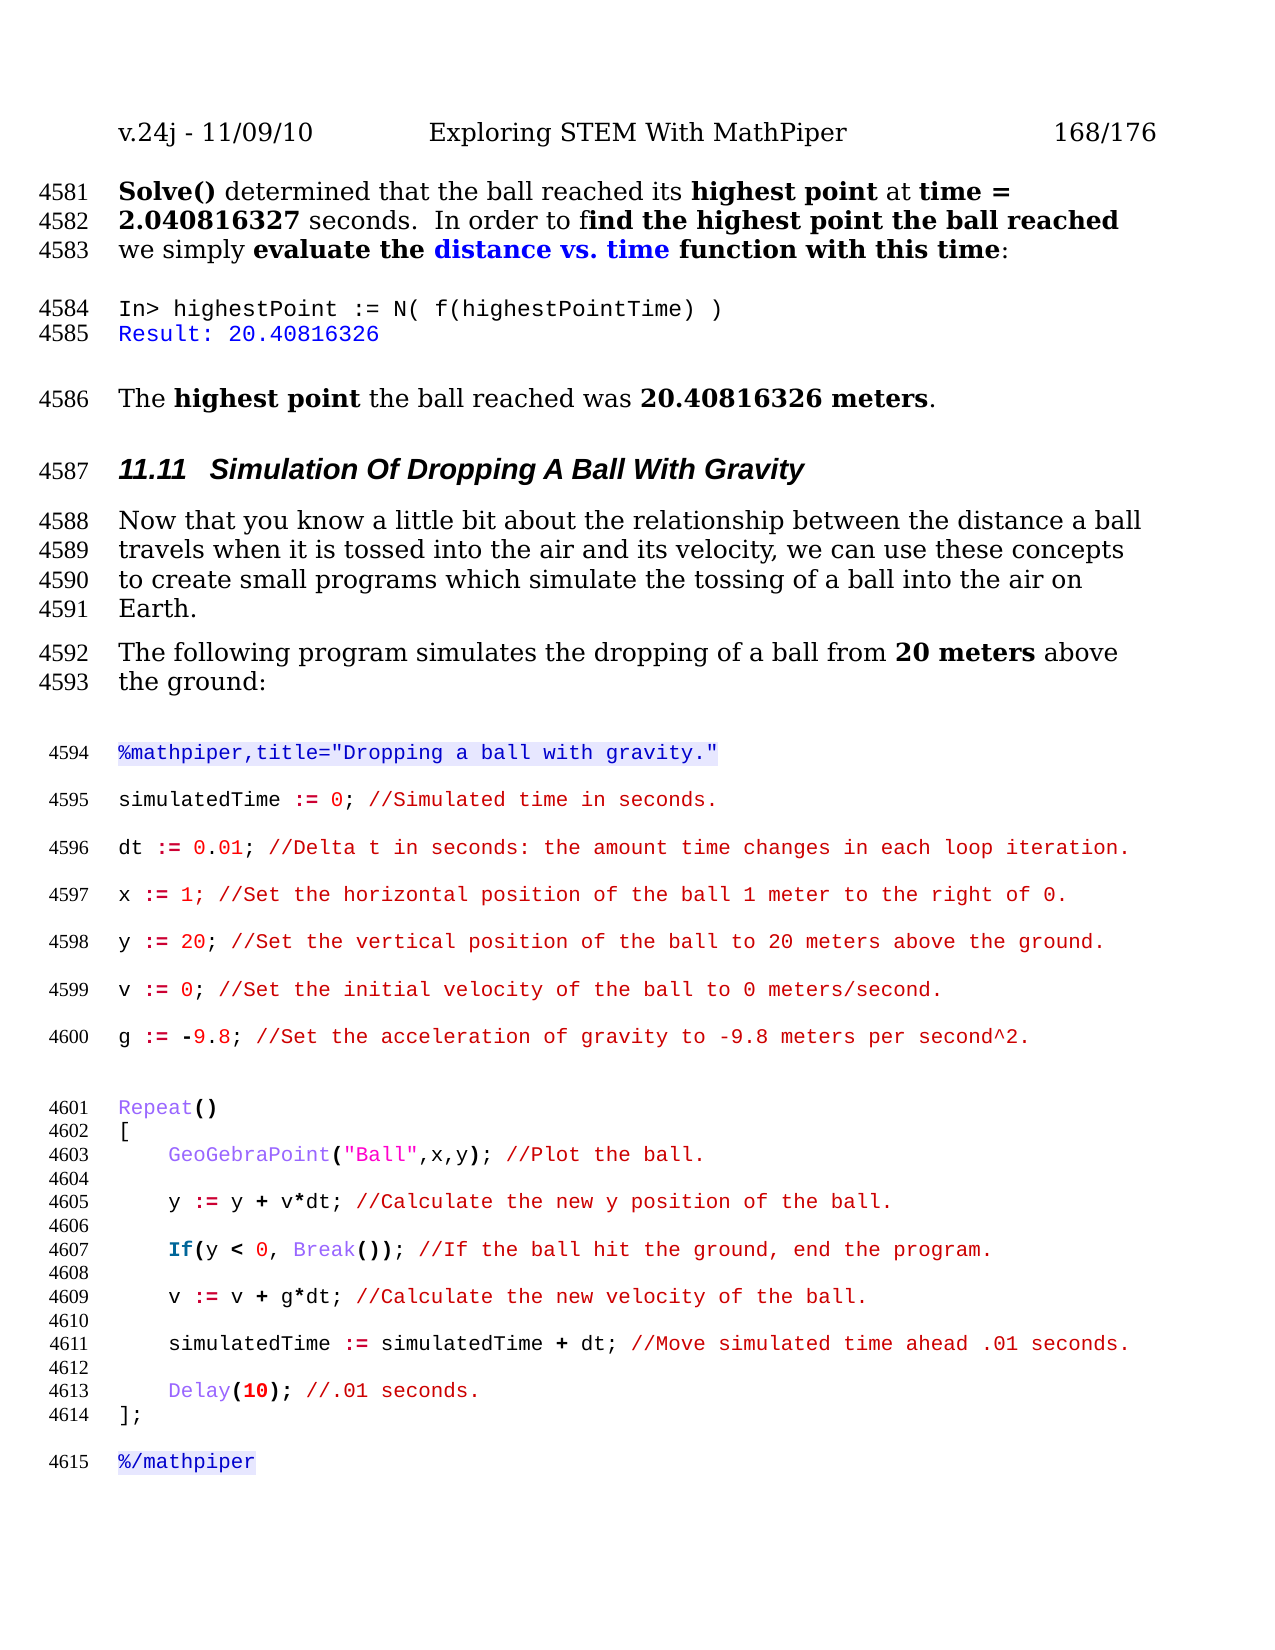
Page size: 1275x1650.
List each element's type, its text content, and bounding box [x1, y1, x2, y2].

text v := 0; //Set the initial velocity of the ball to 0 meters/second. [118, 978, 1157, 1002]
text %mathpiper,title="Dropping a ball with gravity." [118, 742, 1157, 766]
text GeoGebraPoint("Ball",x,y); //Plot the ball. [118, 1144, 1157, 1168]
text [ [118, 1120, 1157, 1144]
text x := 1; //Set the horizontal position of the ball 1 meter to the right of 0. [118, 884, 1157, 908]
text The highest point the ball reached was 20.40816326 meters. [118, 384, 1157, 413]
text dt := 0.01; //Delta t in seconds: the amount time changes in each loop iteration. [118, 837, 1157, 860]
text v := v + g*dt; //Calculate the new velocity of the ball. [118, 1286, 1157, 1309]
text In> highestPoint := N( f(highestPointTime) ) [118, 297, 1157, 323]
text Solve() determined that the ball reached its highest point at time = 2.040816327 seconds. In order to find the highest point the ball reached we simply evaluate the distance vs. time function with this time: [118, 177, 1157, 265]
text y := 20; //Set the vertical position of the ball to 20 meters above the ground. [118, 931, 1157, 955]
text Result: 20.40816326 [118, 323, 1157, 349]
subtitle Simulation Of Dropping A Ball With Gravity [118, 452, 1157, 486]
text simulatedTime := 0; //Simulated time in seconds. [118, 789, 1157, 813]
text If(y < 0, Break()); //If the ball hit the ground, end the program. [118, 1239, 1157, 1262]
text Delay(10); //.01 seconds. [118, 1381, 1157, 1404]
text simulatedTime := simulatedTime + dt; //Move simulated time ahead .01 seconds. [118, 1333, 1157, 1357]
text Repeat() [118, 1097, 1157, 1120]
text y := y + v*dt; //Calculate the new y position of the ball. [118, 1191, 1157, 1215]
text %/mathpiper [118, 1451, 1157, 1475]
text Now that you know a little bit about the relationship between the distance a ball travels when it is tossed into the air and its velocity, we can use these concepts to create small programs which simulate the tossing of a ball into the air on Earth. [118, 507, 1157, 623]
text The following program simulates the dropping of a ball from 20 meters above the ground: [118, 638, 1157, 697]
text ]; [118, 1404, 1157, 1428]
text g := -9.8; //Set the acceleration of gravity to -9.8 meters per second^2. [118, 1026, 1157, 1049]
